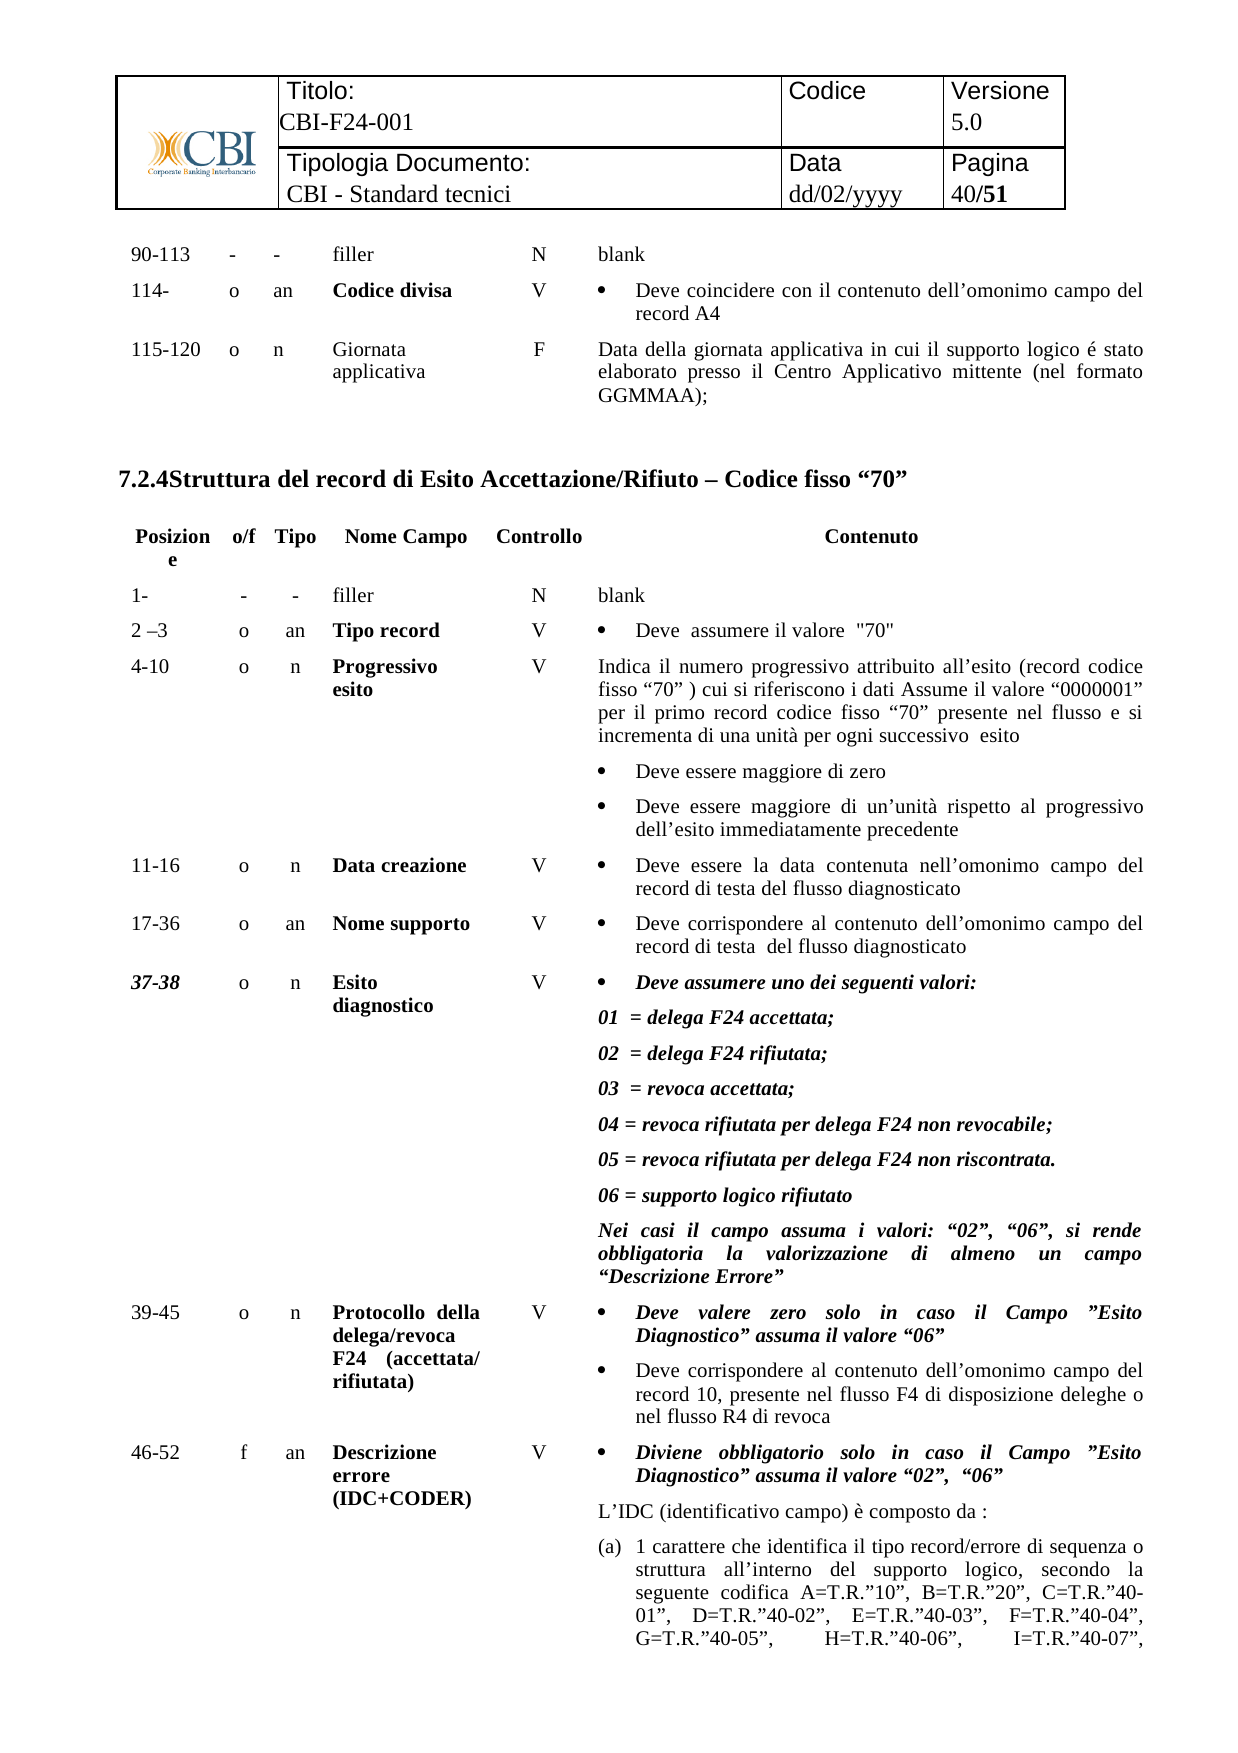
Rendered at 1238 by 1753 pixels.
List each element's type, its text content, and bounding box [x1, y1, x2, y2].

table_cell o [222, 607, 266, 642]
table_cell Indica il numero progressivo attribuito all’esito (record codice fisso “70” ) cui si riferiscono i dati Assume il valore “0000001” per il primo record codice fisso “70” presente nel flusso e si incrementa di una unità per ogni successivo esito Deve essere maggiore di zero Deve essere maggiore di un’unità rispetto al progressivo dell’esito immediatamente precedente [591, 643, 1152, 841]
table_cell Data creazione [325, 841, 487, 899]
table_cell N [487, 571, 591, 607]
table_cell 114- [124, 266, 222, 325]
table_cell an [266, 266, 325, 325]
table_cell - [266, 571, 325, 607]
table_cell blank [591, 231, 1152, 266]
table_cell N [487, 231, 591, 266]
table_cell V [487, 607, 591, 642]
table_cell 37-38 [124, 958, 222, 1288]
table_cell Nome supporto [325, 900, 487, 958]
table_cell n [266, 643, 325, 841]
table_cell Deve valere zero solo in caso il Campo ”Esito Diagnostico” assuma il valore “06” Deve corrispondere al contenuto dell’omonimo campo del record 10, presente nel flusso F4 di disposizione deleghe o nel flusso R4 di revoca [591, 1288, 1152, 1428]
table_header o/f [222, 513, 266, 571]
table_cell Deve corrispondere al contenuto dell’omonimo campo del record di testa del flusso diagnosticato [591, 900, 1152, 958]
table_cell Diviene obbligatorio solo in caso il Campo ”Esito Diagnostico” assuma il valore “02”, “06” L’IDC (identificativo campo) è composto da : 1 carattere che identifica il tipo record/errore di sequenza o struttura all’interno del supporto logico, secondo la seguente codifica A=T.R.”10”, B=T.R.”20”, C=T.R.”40-01”, D=T.R.”40-02”, E=T.R.”40-03”, F=T.R.”40-04”, G=T.R.”40-05”, H=T.R.”40-06”, I=T.R.”40-07”, [591, 1429, 1152, 1650]
table_cell - [222, 231, 266, 266]
table_header Tipo [266, 513, 325, 571]
table_cell 46-52 [124, 1429, 222, 1650]
table_cell o [222, 958, 266, 1288]
table_cell o [222, 900, 266, 958]
table_cell n [266, 1288, 325, 1428]
table_cell n [266, 958, 325, 1288]
table_cell 2 –3 [124, 607, 222, 642]
table_cell Giornata applicativa [325, 325, 487, 406]
table_header Posizione [124, 513, 222, 571]
table_cell V [487, 1288, 591, 1428]
table_cell - [222, 571, 266, 607]
table_cell Tipo record [325, 607, 487, 642]
table_cell an [266, 900, 325, 958]
subtitle Struttura del record di Esito Accettazione/Rifiuto – Codice fisso “70” [118, 465, 1090, 493]
table_cell Deve coincidere con il contenuto dell’omonimo campo del record A4 [591, 266, 1152, 325]
table_cell Esito diagnostico [325, 958, 487, 1288]
table_cell Protocollo della delega/revoca F24 (accettata/ rifiutata) [325, 1288, 487, 1428]
table_cell 1- [124, 571, 222, 607]
table_cell n [266, 325, 325, 406]
table_cell n [266, 841, 325, 899]
table_cell f [222, 1429, 266, 1650]
table_cell 115-120 [124, 325, 222, 406]
table_cell o [222, 266, 266, 325]
table_cell 90-113 [124, 231, 222, 266]
table_cell o [222, 841, 266, 899]
table_cell filler [325, 231, 487, 266]
table_cell filler [325, 571, 487, 607]
table_cell Deve assumere uno dei seguenti valori: 01 = delega F24 accettata; 02 = delega F24 rifiutata; 03 = revoca accettata; 04 = revoca rifiutata per delega F24 non revocabile; 05 = revoca rifiutata per delega F24 non riscontrata. 06 = supporto logico rifiutato Nei casi il campo assuma i valori: “02”, “06”, si rende obbligatoria la valorizzazione di almeno un campo “Descrizione Errore” [591, 958, 1152, 1288]
table_cell Codice divisa [325, 266, 487, 325]
table_cell Data della giornata applicativa in cui il supporto logico é stato elaborato presso il Centro Applicativo mittente (nel formato GGMMAA); [591, 325, 1152, 406]
table_cell V [487, 1429, 591, 1650]
table_cell F [487, 325, 591, 406]
table_cell V [487, 643, 591, 841]
table_cell V [487, 900, 591, 958]
table_cell V [487, 841, 591, 899]
table_cell o [222, 325, 266, 406]
table_cell Progressivo esito [325, 643, 487, 841]
table_cell o [222, 643, 266, 841]
table_cell 11-16 [124, 841, 222, 899]
table_cell 39-45 [124, 1288, 222, 1428]
table_cell an [266, 1429, 325, 1650]
table_header Contenuto [591, 513, 1152, 571]
table_header Nome Campo [325, 513, 487, 571]
table_cell Deve assumere il valore "70" [591, 607, 1152, 642]
table_cell V [487, 266, 591, 325]
table_cell - [266, 231, 325, 266]
table_cell blank [591, 571, 1152, 607]
table_cell Descrizione errore (IDC+CODER) [325, 1429, 487, 1650]
table_cell 17-36 [124, 900, 222, 958]
table_cell an [266, 607, 325, 642]
table_header Controllo [487, 513, 591, 571]
table_cell o [222, 1288, 266, 1428]
table_cell 4-10 [124, 643, 222, 841]
table_cell V [487, 958, 591, 1288]
table_cell Deve essere la data contenuta nell’omonimo campo del record di testa del flusso diagnosticato [591, 841, 1152, 899]
